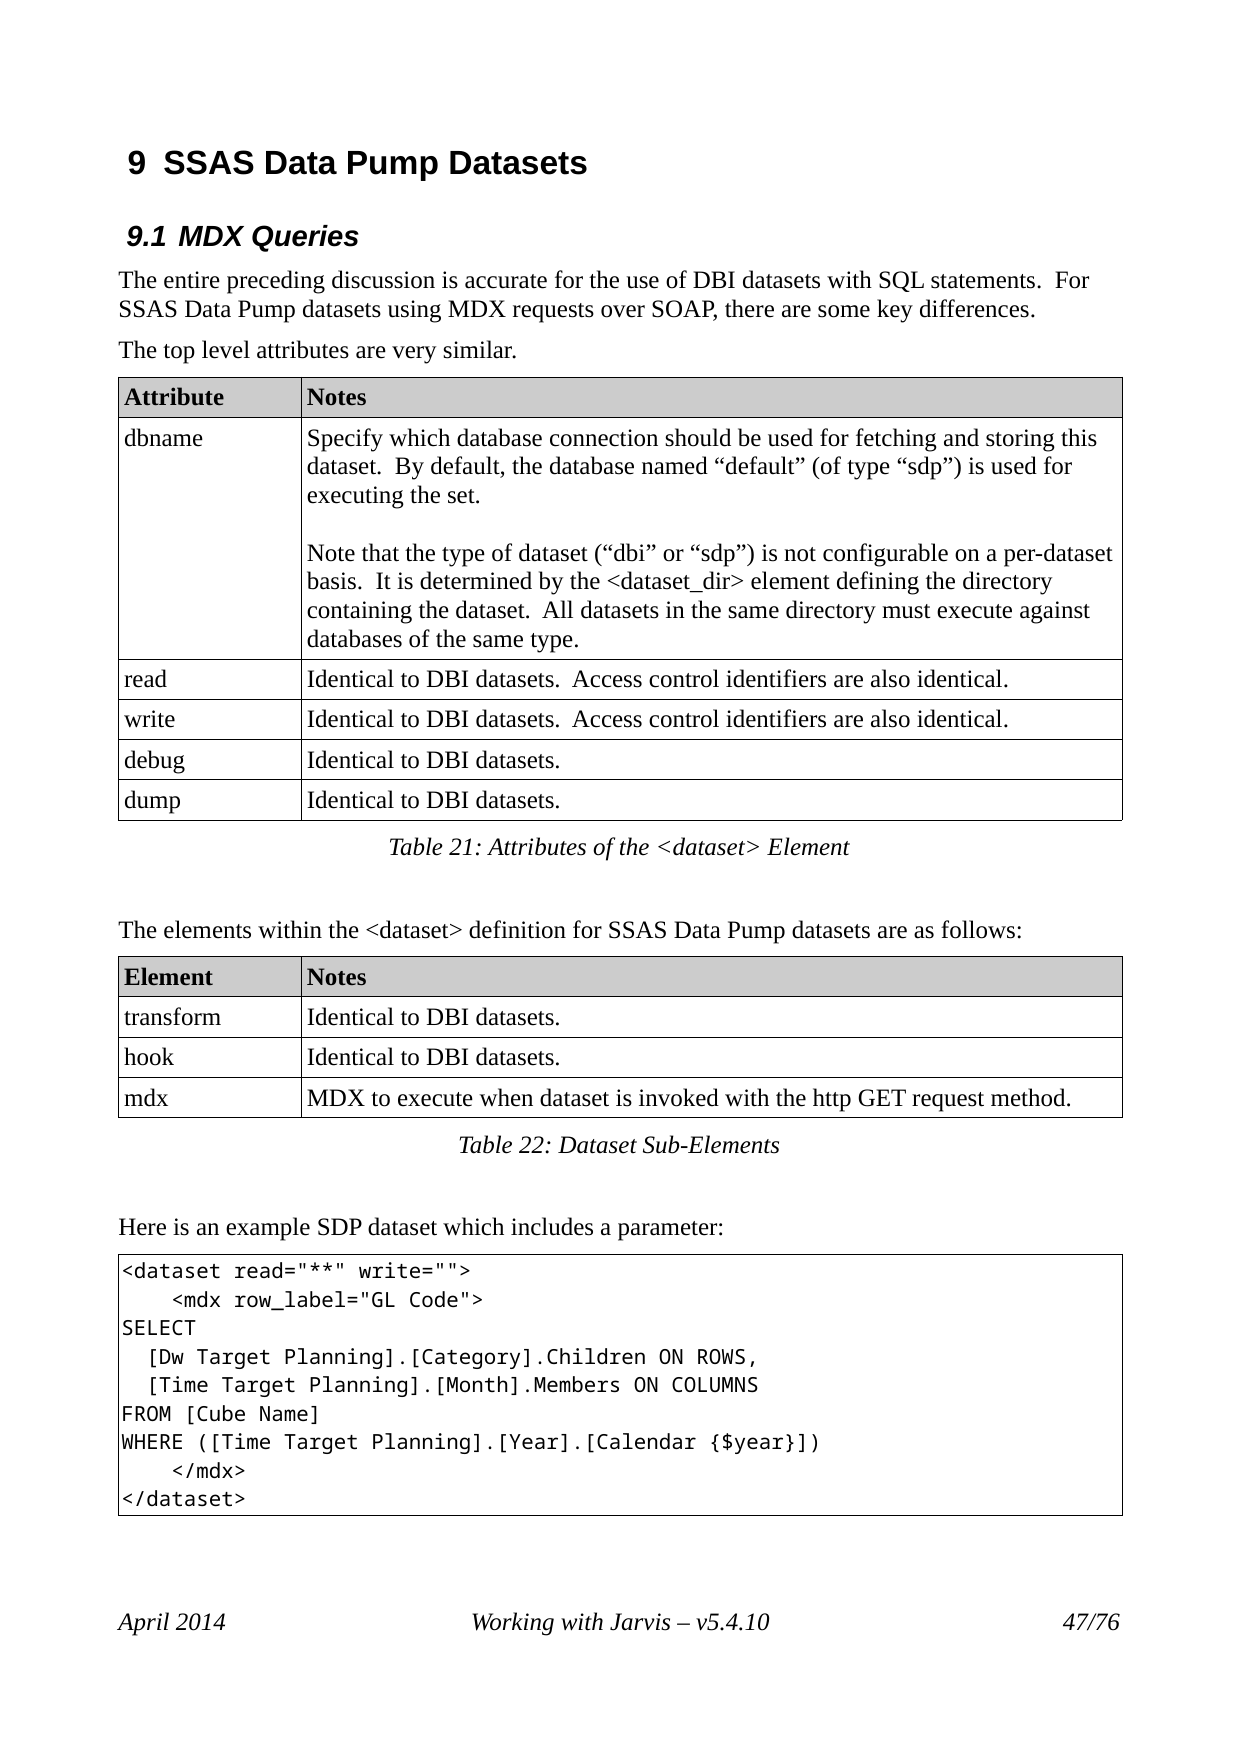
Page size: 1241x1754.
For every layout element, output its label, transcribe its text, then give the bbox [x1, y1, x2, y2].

table_cell read [119, 660, 301, 699]
text [Time Target Planning].[Month].Members ON COLUMNS [119, 1367, 1122, 1396]
table_cell Identical to DBI datasets. [302, 740, 1122, 779]
table_cell mdx [119, 1078, 301, 1117]
table_header Notes [302, 957, 1122, 996]
table_header Element [119, 957, 301, 996]
table_cell transform [119, 997, 301, 1037]
table_header Attribute [119, 378, 301, 417]
text </dataset> [119, 1481, 1122, 1515]
text The top level attributes are very similar. [118, 335, 1122, 364]
subtitle SSAS Data Pump Datasets [118, 143, 1122, 182]
text <dataset read="**" write=""> [119, 1255, 1122, 1282]
text SELECT [119, 1311, 1122, 1339]
table_cell Identical to DBI datasets. [302, 780, 1122, 820]
table_cell Identical to DBI datasets. Access control identifiers are also identical. [302, 660, 1122, 699]
subtitle MDX Queries [118, 219, 1122, 253]
table_cell Specify which database connection should be used for fetching and storing this dataset. By default, the database named “default” (of type “sdp”) is used for executing the set. Note that the type of dataset (“dbi” or “sdp”) is not configurable on a per-dataset basis. It is determined by the <dataset_dir> element defining the directory containing the dataset. All datasets in the same directory must execute against databases of the same type. [302, 418, 1122, 658]
table_cell MDX to execute when dataset is invoked with the http GET request method. [302, 1078, 1122, 1117]
text FROM [Cube Name] [119, 1396, 1122, 1424]
text The entire preceding discussion is accurate for the use of DBI datasets with SQL statements. For SSAS Data Pump datasets using MDX requests over SOAP, there are some key differences. [118, 265, 1122, 323]
table_cell dump [119, 780, 301, 820]
text Here is an example SDP dataset which includes a parameter: [118, 1212, 1122, 1241]
table_cell hook [119, 1038, 301, 1077]
text [Dw Target Planning].[Category].Children ON ROWS, [119, 1339, 1122, 1367]
table_header Notes [302, 378, 1122, 417]
table_cell Identical to DBI datasets. [302, 997, 1122, 1037]
table_cell dbname [119, 418, 301, 658]
text </mdx> [119, 1453, 1122, 1481]
text Table 21: Attributes of the <dataset> Element [118, 832, 1122, 861]
text The elements within the <dataset> definition for SSAS Data Pump datasets are as follows: [118, 915, 1122, 943]
table_cell write [119, 700, 301, 739]
table_cell debug [119, 740, 301, 779]
text Table 22: Dataset Sub-Elements [118, 1130, 1122, 1159]
table_cell Identical to DBI datasets. Access control identifiers are also identical. [302, 700, 1122, 739]
text WHERE ([Time Target Planning].[Year].[Calendar {$year}]) [119, 1424, 1122, 1453]
table_cell Identical to DBI datasets. [302, 1038, 1122, 1077]
text <mdx row_label="GL Code"> [119, 1282, 1122, 1311]
